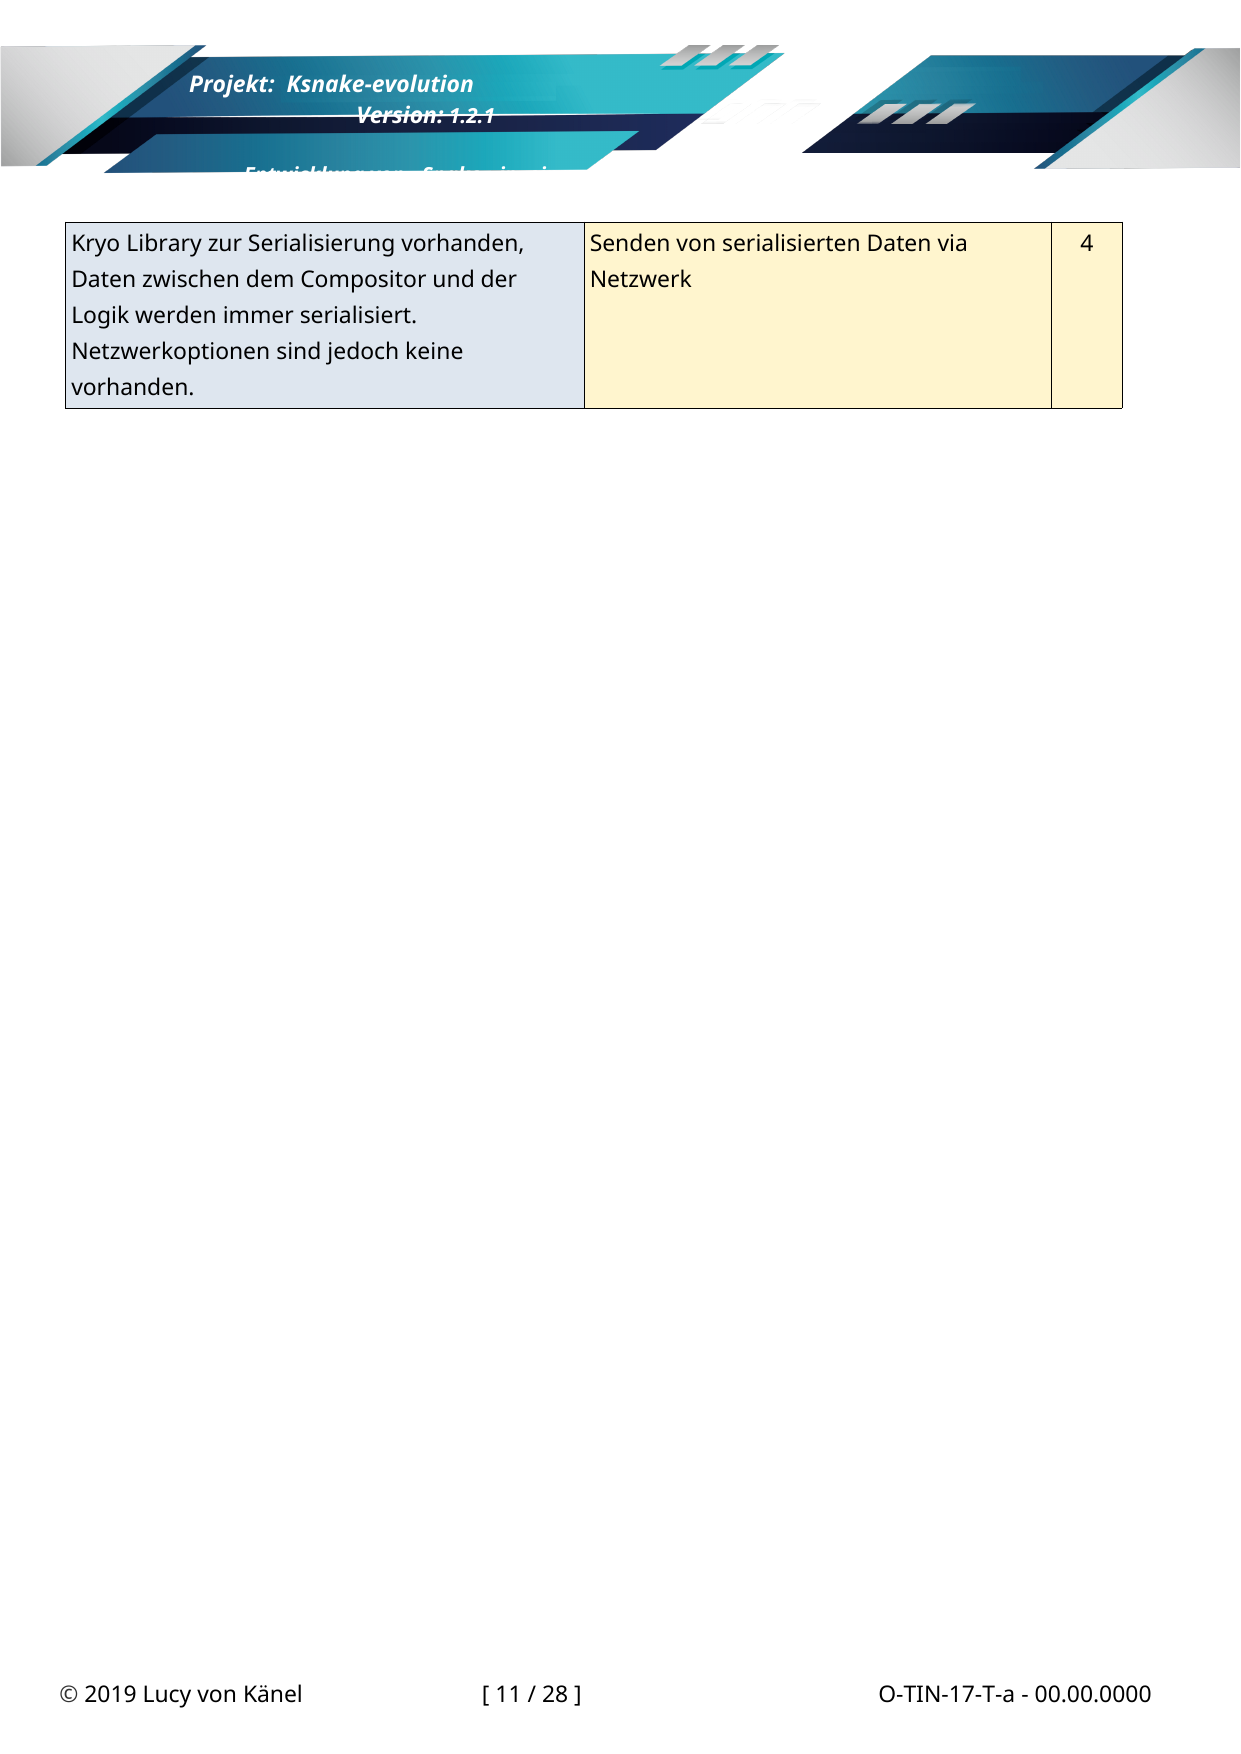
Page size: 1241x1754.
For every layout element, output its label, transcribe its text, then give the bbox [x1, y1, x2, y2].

picture [0, 38, 1241, 176]
table_cell 4 [1052, 223, 1122, 408]
table_cell Kryo Library zur Serialisierung vorhanden, Daten zwischen dem Compositor und der Logik werden immer serialisiert. Netzwerkoptionen sind jedoch keine vorhanden. [66, 223, 584, 408]
table_cell Senden von serialisierten Daten via Netzwerk [585, 223, 1051, 408]
